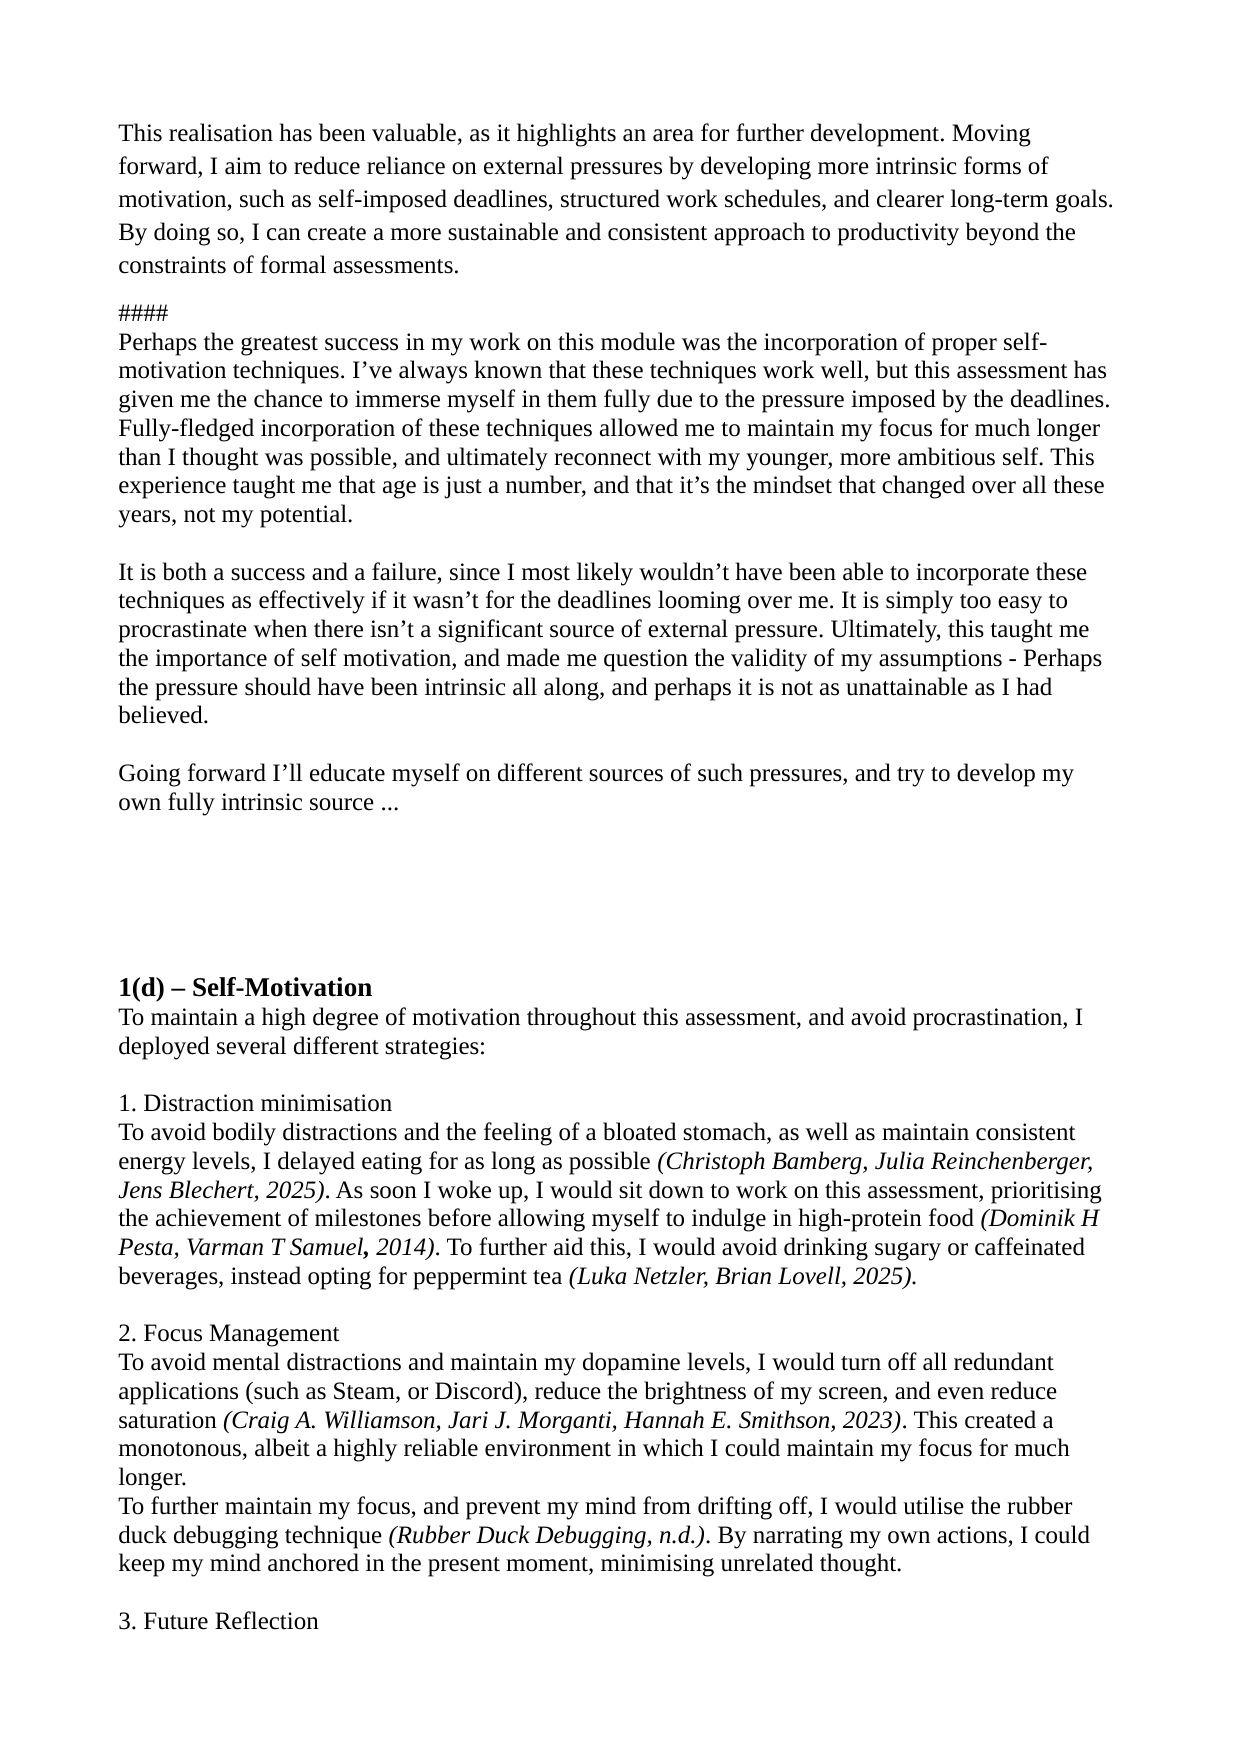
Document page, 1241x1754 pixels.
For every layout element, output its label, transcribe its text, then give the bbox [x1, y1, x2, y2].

text Perhaps the greatest success in my work on this module was the incorporation of proper self-motivation techniques. I’ve always known that these techniques work well, but this assessment has given me the chance to immerse myself in them fully due to the pressure imposed by the deadlines. Fully-fledged incorporation of these techniques allowed me to maintain my focus for much longer than I thought was possible, and ultimately reconnect with my younger, more ambitious self. This experience taught me that age is just a number, and that it’s the mindset that changed over all these years, not my potential. [118, 327, 1122, 528]
text 2. Focus Management [118, 1318, 1122, 1347]
text To avoid mental distractions and maintain my dopamine levels, I would turn off all redundant applications (such as Steam, or Discord), reduce the brightness of my screen, and even reduce saturation (Craig A. Williamson, Jari J. Morganti, Hannah E. Smithson, 2023). This created a monotonous, albeit a highly reliable environment in which I could maintain my focus for much longer. [118, 1347, 1122, 1491]
text 1(d) – Self-Motivation [118, 971, 1122, 1002]
text Going forward I’ll educate myself on different sources of such pressures, and try to develop my own fully intrinsic source ... [118, 758, 1122, 815]
text 1. Distraction minimisation [118, 1088, 1122, 1117]
text This realisation has been valuable, as it highlights an area for further development. Moving forward, I aim to reduce reliance on external pressures by developing more intrinsic forms of motivation, such as self-imposed deadlines, structured work schedules, and clearer long-term goals. By doing so, I can create a more sustainable and consistent approach to productivity beyond the constraints of formal assessments. [118, 118, 1122, 279]
text 3. Future Reflection [118, 1606, 1122, 1635]
text It is both a success and a failure, since I most likely wouldn’t have been able to incorporate these techniques as effectively if it wasn’t for the deadlines looming over me. It is simply too easy to procrastinate when there isn’t a significant source of external pressure. Ultimately, this taught me the importance of self motivation, and made me question the validity of my assumptions - Perhaps the pressure should have been intrinsic all along, and perhaps it is not as unattainable as I had believed. [118, 557, 1122, 729]
text #### [118, 298, 1122, 327]
text To maintain a high degree of motivation throughout this assessment, and avoid procrastination, I deployed several different strategies: [118, 1002, 1122, 1060]
text To further maintain my focus, and prevent my mind from drifting off, I would utilise the rubber duck debugging technique (Rubber Duck Debugging, n.d.). By narrating my own actions, I could keep my mind anchored in the present moment, minimising unrelated thought. [118, 1491, 1122, 1577]
text To avoid bodily distractions and the feeling of a bloated stomach, as well as maintain consistent energy levels, I delayed eating for as long as possible (Christoph Bamberg, Julia Reinchenberger, Jens Blechert, 2025). As soon I woke up, I would sit down to work on this assessment, prioritising the achievement of milestones before allowing myself to indulge in high-protein food (Dominik H Pesta, Varman T Samuel, 2014). To further aid this, I would avoid drinking sugary or caffeinated beverages, instead opting for peppermint tea (Luka Netzler, Brian Lovell, 2025). [118, 1117, 1122, 1290]
